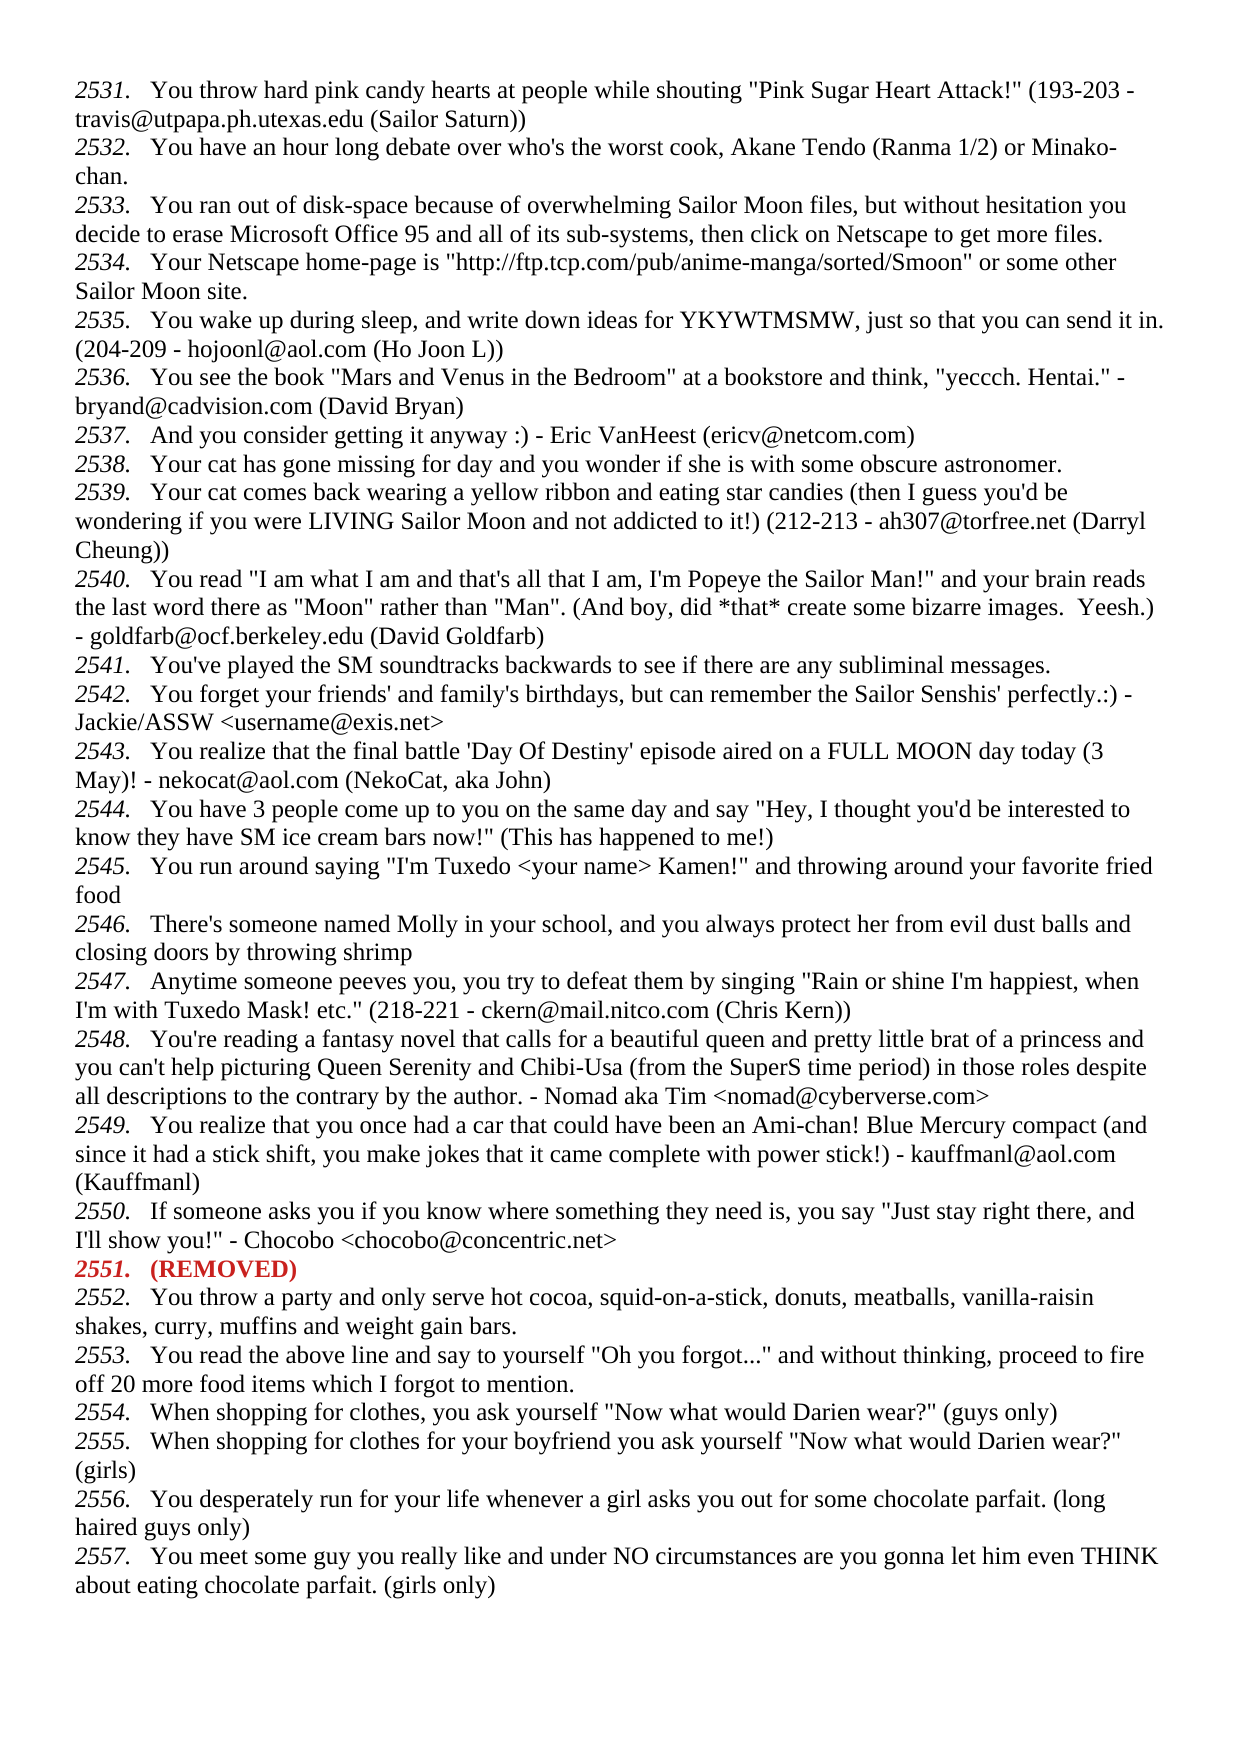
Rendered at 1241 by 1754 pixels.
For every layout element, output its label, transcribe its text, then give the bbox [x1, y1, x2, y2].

list When shopping for clothes for your boyfriend you ask yourself "Now what would Darien wear?" (girls) [75, 1426, 1165, 1484]
list You see the book "Mars and Venus in the Bedroom" at a bookstore and think, "yeccch. Hentai." - bryand@cadvision.com (David Bryan) [75, 362, 1165, 420]
list You've played the SM soundtracks backwards to see if there are any subliminal messages. [75, 650, 1165, 679]
list You have an hour long debate over who's the worst cook, Akane Tendo (Ranma 1/2) or Minako-chan. [75, 132, 1165, 190]
list You realize that the final battle 'Day Of Destiny' episode aired on a FULL MOON day today (3 May)! - nekocat@aol.com (NekoCat, aka John) [75, 736, 1165, 794]
list Your cat comes back wearing a yellow ribbon and eating star candies (then I guess you'd be wondering if you were LIVING Sailor Moon and not addicted to it!) (212-213 - ah307@torfree.net (Darryl Cheung)) [75, 477, 1165, 564]
list And you consider getting it anyway :) - Eric VanHeest (ericv@netcom.com) [75, 420, 1165, 449]
list You read "I am what I am and that's all that I am, I'm Popeye the Sailor Man!" and your brain reads the last word there as "Moon" rather than "Man". (And boy, did *that* create some bizarre images. Yeesh.) - goldfarb@ocf.berkeley.edu (David Goldfarb) [75, 564, 1165, 650]
list You desperately run for your life whenever a girl asks you out for some chocolate parfait. (long haired guys only) [75, 1484, 1165, 1541]
list There's someone named Molly in your school, and you always protect her from evil dust balls and closing doors by throwing shrimp [75, 909, 1165, 966]
list You throw a party and only serve hot cocoa, squid-on-a-stick, donuts, meatballs, vanilla-raisin shakes, curry, muffins and weight gain bars. [75, 1282, 1165, 1340]
list You meet some guy you really like and under NO circumstances are you gonna let him even THINK about eating chocolate parfait. (girls only) [75, 1541, 1165, 1599]
list You ran out of disk-space because of overwhelming Sailor Moon files, but without hesitation you decide to erase Microsoft Office 95 and all of its sub-systems, then click on Netscape to get more files. [75, 190, 1165, 247]
list You realize that you once had a car that could have been an Ami-chan! Blue Mercury compact (and since it had a stick shift, you make jokes that it came complete with power stick!) - kauffmanl@aol.com (Kauffmanl) [75, 1110, 1165, 1196]
list You have 3 people come up to you on the same day and say "Hey, I thought you'd be interested to know they have SM ice cream bars now!" (This has happened to me!) [75, 794, 1165, 851]
list You forget your friends' and family's birthdays, but can remember the Sailor Senshis' perfectly.:) - Jackie/ASSW <username@exis.net> [75, 679, 1165, 736]
list You run around saying "I'm Tuxedo <your name> Kamen!" and throwing around your favorite fried food [75, 851, 1165, 909]
list (REMOVED) [75, 1254, 1165, 1282]
list You're reading a fantasy novel that calls for a beautiful queen and pretty little brat of a princess and you can't help picturing Queen Serenity and Chibi-Usa (from the SuperS time period) in those roles despite all descriptions to the contrary by the author. - Nomad aka Tim <nomad@cyberverse.com> [75, 1024, 1165, 1110]
list Your Netscape home-page is "http://ftp.tcp.com/pub/anime-manga/sorted/Smoon" or some other Sailor Moon site. [75, 247, 1165, 305]
list You throw hard pink candy hearts at people while shouting "Pink Sugar Heart Attack!" (193-203 - travis@utpapa.ph.utexas.edu (Sailor Saturn)) [75, 75, 1165, 132]
list Anytime someone peeves you, you try to defeat them by singing "Rain or shine I'm happiest, when I'm with Tuxedo Mask! etc." (218-221 - ckern@mail.nitco.com (Chris Kern)) [75, 966, 1165, 1024]
list Your cat has gone missing for day and you wonder if she is with some obscure astronomer. [75, 449, 1165, 477]
list When shopping for clothes, you ask yourself "Now what would Darien wear?" (guys only) [75, 1397, 1165, 1426]
list If someone asks you if you know where something they need is, you say "Just stay right there, and I'll show you!" - Chocobo <chocobo@concentric.net> [75, 1196, 1165, 1254]
list You wake up during sleep, and write down ideas for YKYWTMSMW, just so that you can send it in. (204-209 - hojoonl@aol.com (Ho Joon L)) [75, 305, 1165, 362]
list You read the above line and say to yourself "Oh you forgot..." and without thinking, proceed to fire off 20 more food items which I forgot to mention. [75, 1340, 1165, 1397]
